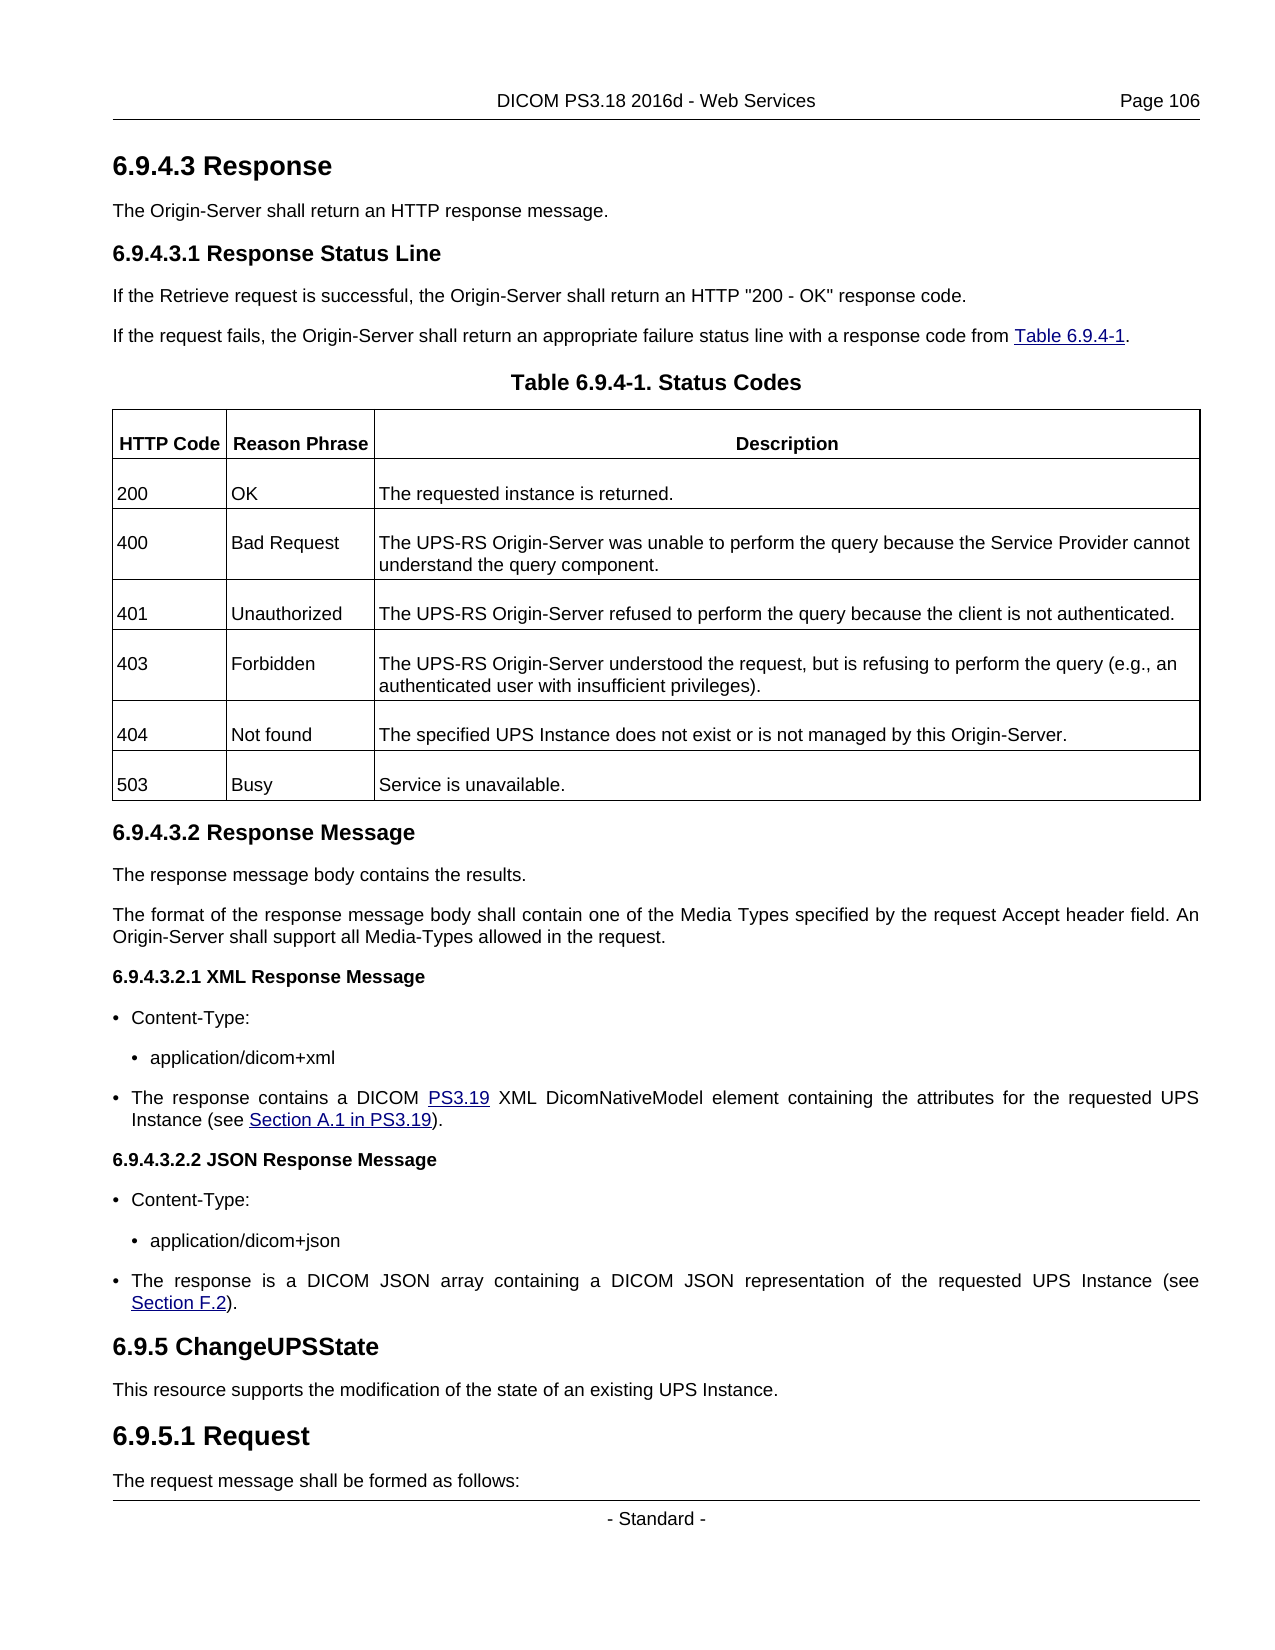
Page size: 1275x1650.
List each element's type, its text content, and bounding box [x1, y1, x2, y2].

table_cell Busy [227, 751, 374, 799]
list application/dicom+xml [131, 1047, 1200, 1068]
table_cell Unauthorized [227, 580, 374, 629]
table_cell The UPS-RS Origin-Server understood the request, but is refusing to perform the query (e.g., an authenticated user with insufficient privileges). [375, 630, 1199, 700]
table_cell The requested instance is returned. [375, 459, 1199, 508]
table_cell Service is unavailable. [375, 751, 1199, 799]
table_cell Bad Request [227, 509, 374, 579]
table_cell Not found [227, 701, 374, 750]
list The response contains a DICOM PS3.19 XML DicomNativeModel element containing the attributes for the requested UPS Instance (see Section A.1 in PS3.19). [112, 1087, 1200, 1130]
table_cell The specified UPS Instance does not exist or is not managed by this Origin-Server. [375, 701, 1199, 750]
text The format of the response message body shall contain one of the Media Types specified by the request Accept header field. An Origin-Server shall support all Media-Types allowed in the request. [112, 904, 1200, 947]
text If the request fails, the Origin-Server shall return an appropriate failure status line with a response code from Table 6.9.4-1. [112, 325, 1200, 347]
table_cell 404 [113, 701, 226, 750]
table_header Description [375, 410, 1199, 458]
text 6.9.4.3.2.2 JSON Response Message [112, 1149, 1200, 1171]
list application/dicom+json [131, 1229, 1200, 1251]
text 6.9.4.3.2 Response Message [112, 819, 1200, 845]
text The Origin-Server shall return an HTTP response message. [112, 200, 1200, 222]
text 6.9.5.1 Request [112, 1419, 1200, 1451]
text 6.9.4.3 Response [112, 150, 1200, 181]
table_cell Forbidden [227, 630, 374, 700]
text 6.9.5 ChangeUPSState [112, 1332, 1200, 1361]
table_header HTTP Code [113, 410, 226, 458]
text Table 6.9.4-1. Status Codes [112, 369, 1200, 395]
table_cell 401 [113, 580, 226, 629]
table_cell The UPS-RS Origin-Server was unable to perform the query because the Service Provider cannot understand the query component. [375, 509, 1199, 579]
text The request message shall be formed as follows: [112, 1469, 1200, 1491]
table_header Reason Phrase [227, 410, 374, 458]
text 6.9.4.3.1 Response Status Line [112, 240, 1200, 266]
table_cell 403 [113, 630, 226, 700]
table_cell 400 [113, 509, 226, 579]
list Content-Type: [112, 1189, 1200, 1211]
table_cell The UPS-RS Origin-Server refused to perform the query because the client is not authenticated. [375, 580, 1199, 629]
text This resource supports the modification of the state of an existing UPS Instance. [112, 1379, 1200, 1401]
table_cell 200 [113, 459, 226, 508]
list The response is a DICOM JSON array containing a DICOM JSON representation of the requested UPS Instance (see Section F.2). [112, 1270, 1200, 1313]
list Content-Type: [112, 1006, 1200, 1028]
table_cell OK [227, 459, 374, 508]
table_cell 503 [113, 751, 226, 799]
text The response message body contains the results. [112, 864, 1200, 886]
text If the Retrieve request is successful, the Origin-Server shall return an HTTP "200 - OK" response code. [112, 285, 1200, 306]
text 6.9.4.3.2.1 XML Response Message [112, 966, 1200, 988]
